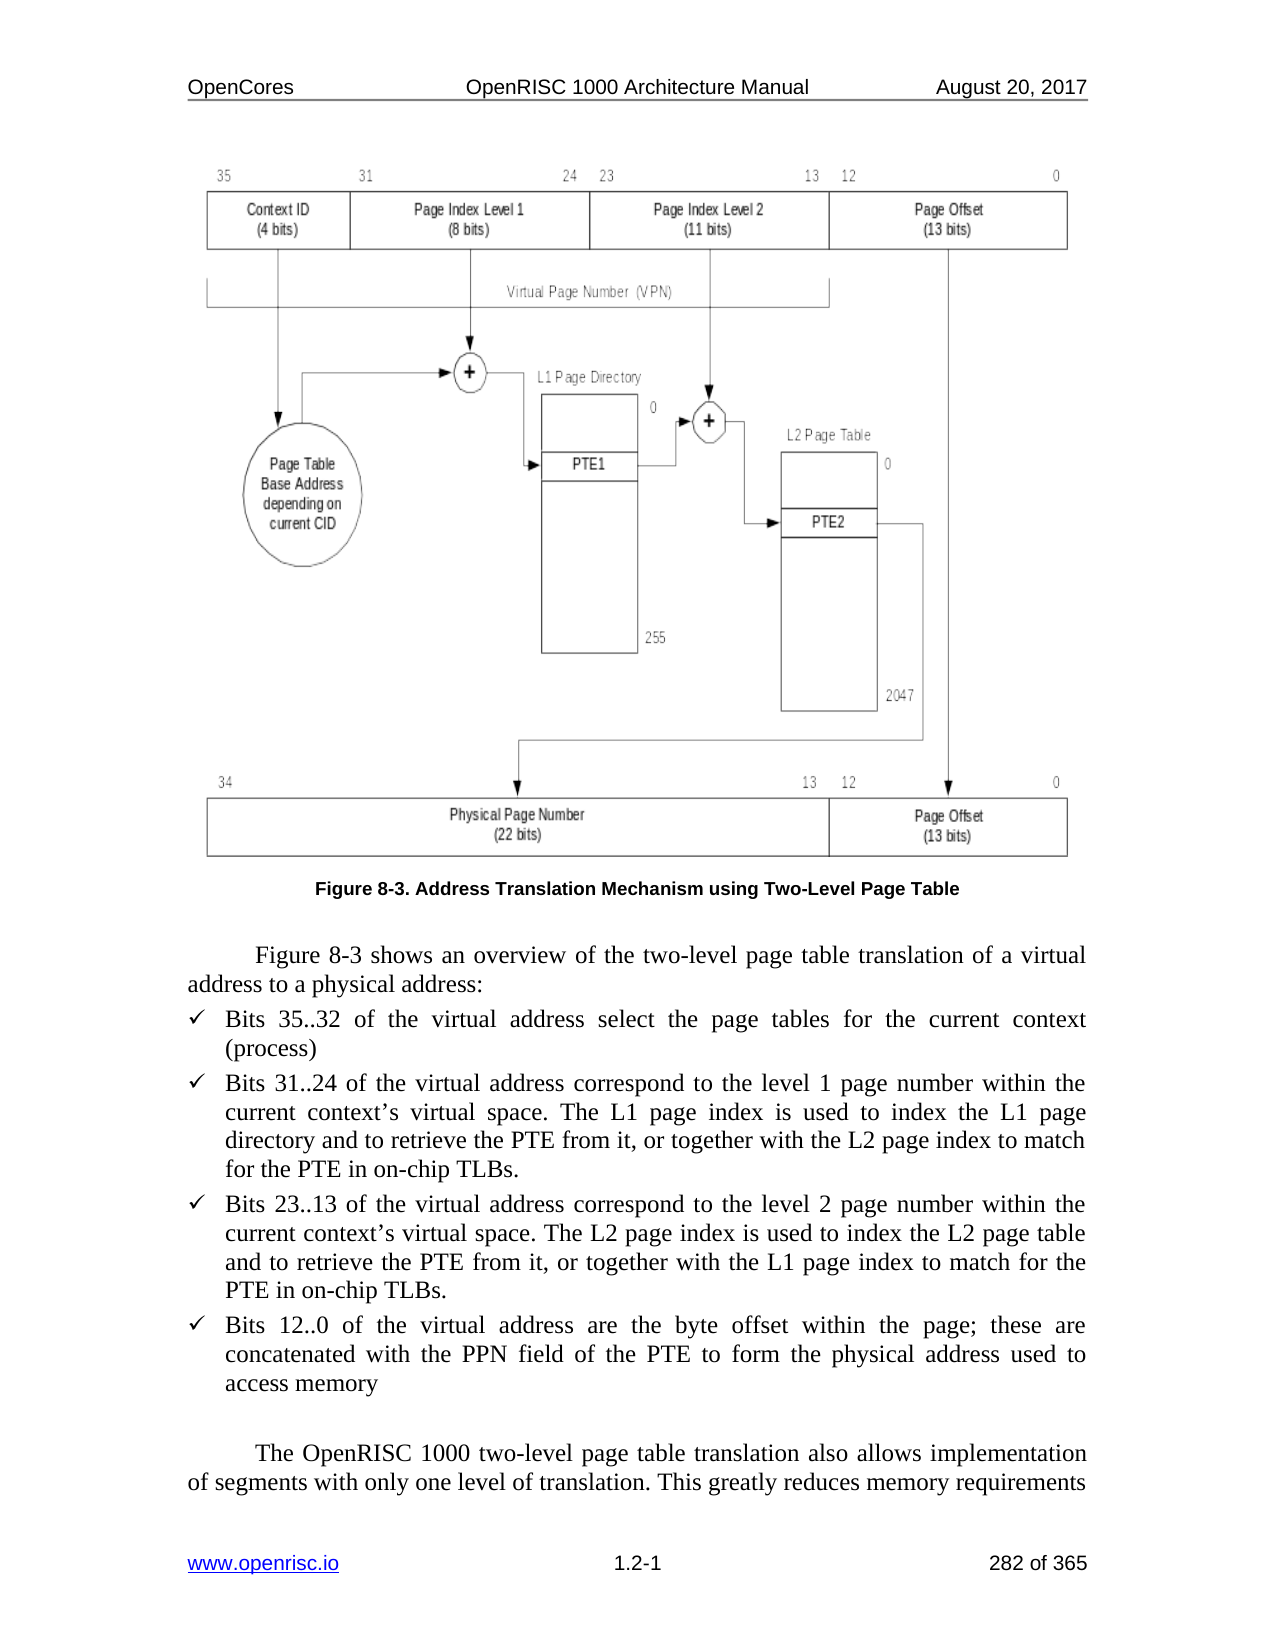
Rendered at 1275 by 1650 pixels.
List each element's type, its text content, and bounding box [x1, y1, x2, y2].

list Bits 31..24 of the virtual address correspond to the level 1 page number within the current context’s virtual space. The L1 page index is used to index the L1 page directory and to retrieve the PTE from it, or together with the L2 page index to match for the PTE in on-chip TLBs. [187, 1068, 1087, 1183]
text Figure 8-3 shows an overview of the two-level page table translation of a virtual address to a physical address: [187, 941, 1087, 998]
text The OpenRISC 1000 two-level page table translation also allows implementation of segments with only one level of translation. This greatly reduces memory requirements [187, 1438, 1087, 1496]
text Figure 8-3. Address Translation Mechanism using Two-Level Page Table [187, 878, 1087, 899]
list Bits 12..0 of the virtual address are the byte offset within the page; these are concatenated with the PPN field of the PTE to form the physical address used to access memory [187, 1311, 1087, 1397]
list Bits 23..13 of the virtual address correspond to the level 2 page number within the current context’s virtual space. The L2 page index is used to index the L2 page table and to retrieve the PTE from it, or together with the L1 page index to match for the PTE in on-chip TLBs. [187, 1189, 1087, 1304]
list Bits 35..32 of the virtual address select the page tables for the current context (process) [187, 1004, 1087, 1062]
